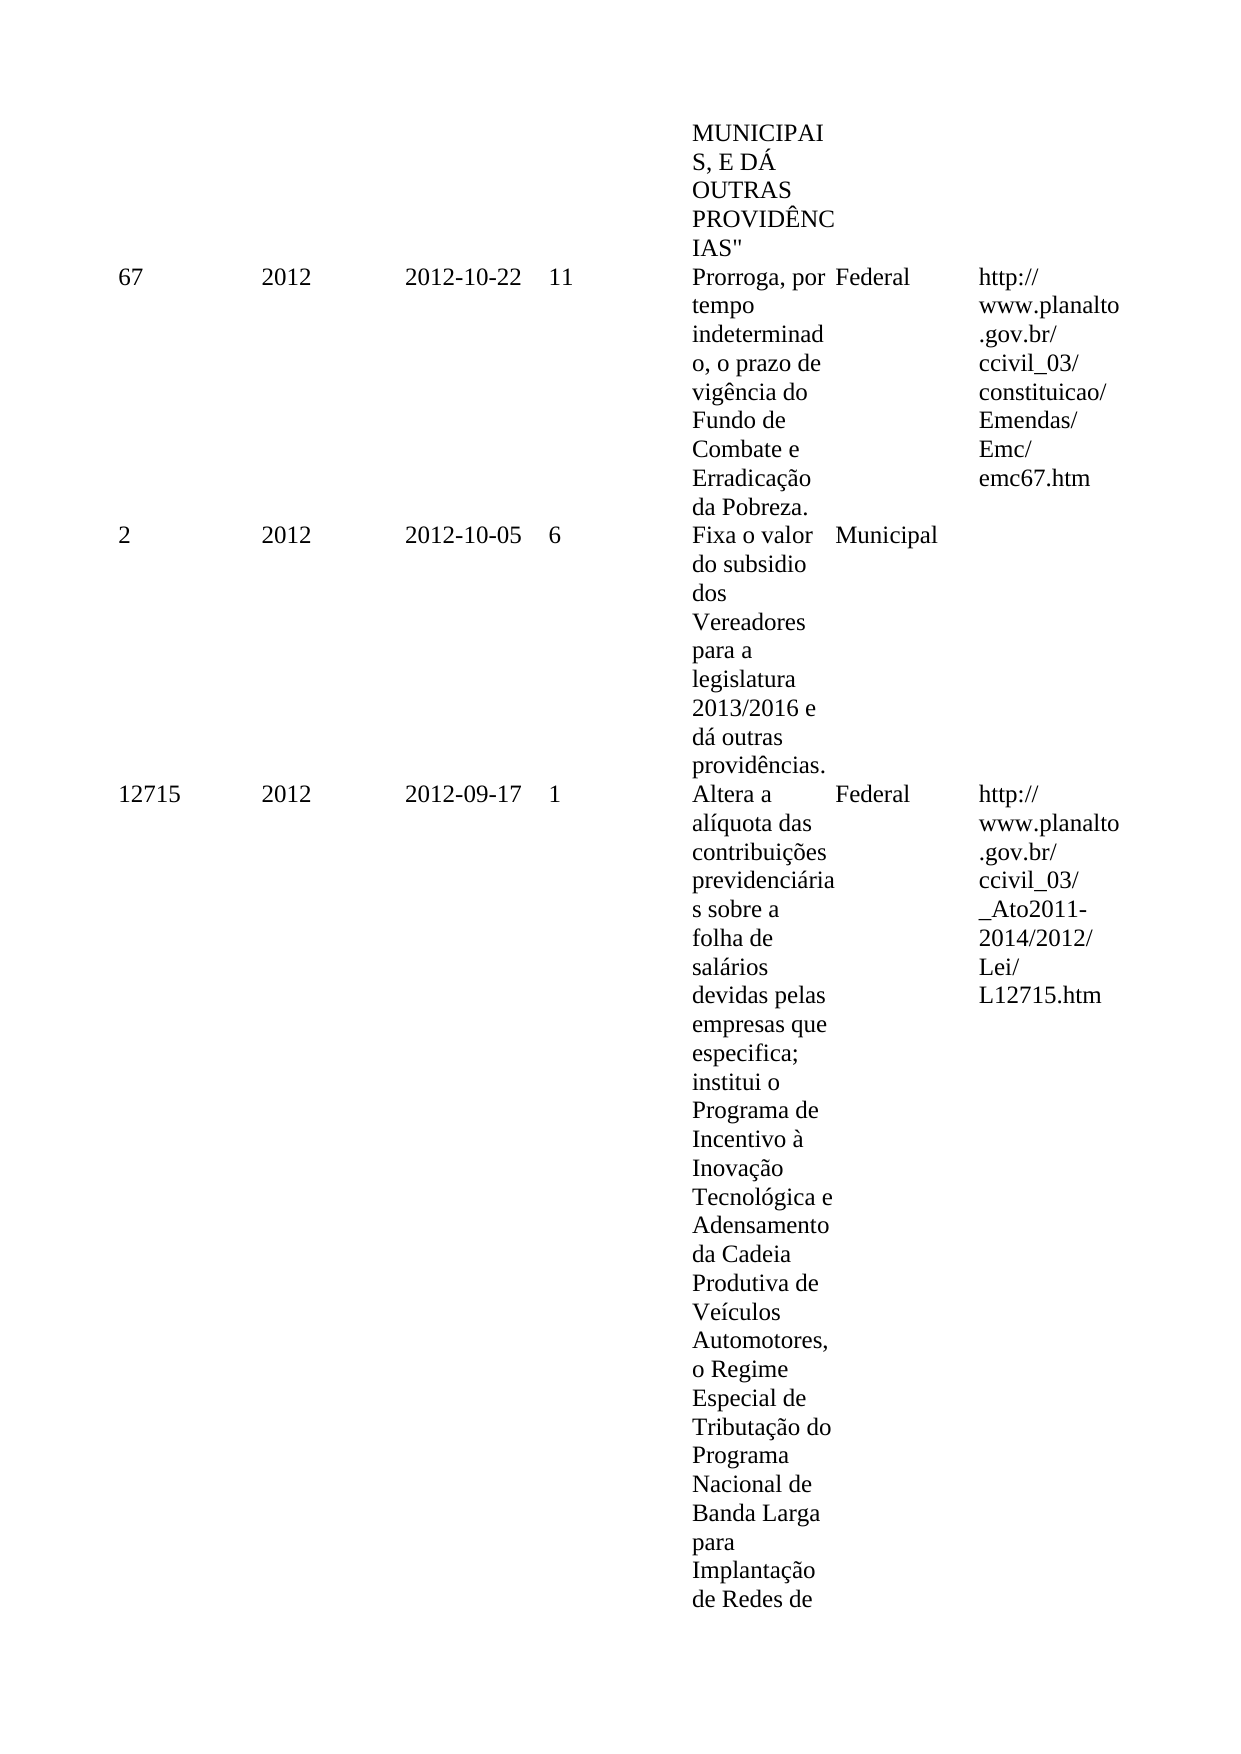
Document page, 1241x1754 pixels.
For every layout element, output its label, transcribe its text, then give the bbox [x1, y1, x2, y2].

table_cell 12715 [118, 779, 261, 1613]
table_cell 2 [118, 521, 261, 779]
table_cell [405, 118, 548, 262]
table_cell http://www.planalto.gov.br/ccivil_03/_Ato2011-2014/2012/Lei/L12715.htm [979, 779, 1122, 1613]
table_cell 11 [548, 262, 692, 521]
table_cell [979, 521, 1122, 779]
table_cell Federal [835, 779, 979, 1613]
table_cell 2012-09-17 [405, 779, 548, 1613]
table_cell [261, 118, 405, 262]
table_cell 2012-10-22 [405, 262, 548, 521]
table_cell 2012 [261, 262, 405, 521]
table_cell Fixa o valor do subsidio dos Vereadores para a legislatura 2013/2016 e dá outras providências. [692, 521, 835, 779]
table_cell Prorroga, por tempo indeterminado, o prazo de vigência do Fundo de Combate e Erradicação da Pobreza. [692, 262, 835, 521]
table_cell 2012-10-05 [405, 521, 548, 779]
table_cell 67 [118, 262, 261, 521]
table_cell Altera a alíquota das contribuições previdenciárias sobre a folha de salários devidas pelas empresas que especifica; institui o Programa de Incentivo à Inovação Tecnológica e Adensamento da Cadeia Produtiva de Veículos Automotores, o Regime Especial de Tributação do Programa Nacional de Banda Larga para Implantação de Redes de [692, 779, 835, 1613]
table_cell 2012 [261, 521, 405, 779]
table_cell 2012 [261, 779, 405, 1613]
table_cell MUNICIPAIS, E DÁ OUTRAS PROVIDÊNCIAS" [692, 118, 835, 262]
table_cell [548, 118, 692, 262]
table_cell [979, 118, 1122, 262]
table_cell [118, 118, 261, 262]
table_cell 6 [548, 521, 692, 779]
table_cell Municipal [835, 521, 979, 779]
table_cell 1 [548, 779, 692, 1613]
table_cell Federal [835, 262, 979, 521]
table_cell http://www.planalto.gov.br/ccivil_03/constituicao/Emendas/Emc/emc67.htm [979, 262, 1122, 521]
table_cell [835, 118, 979, 262]
